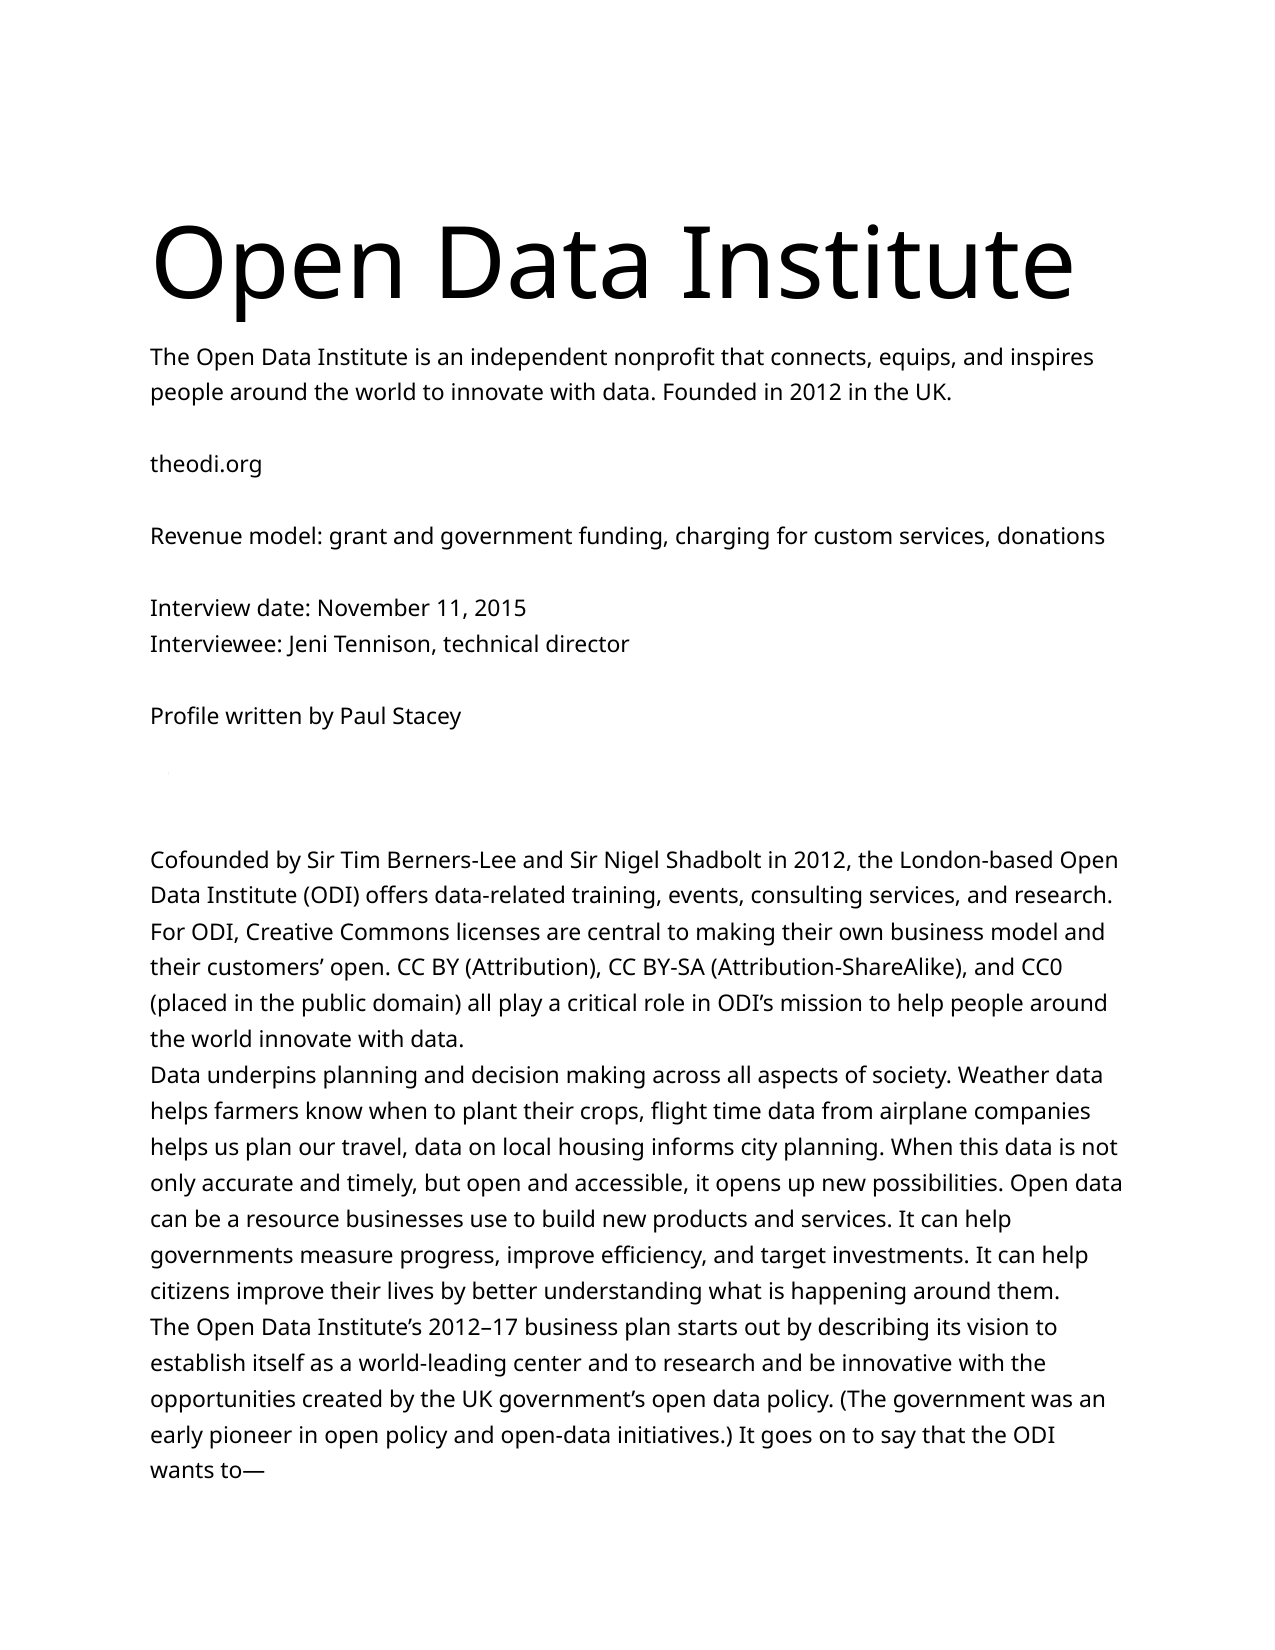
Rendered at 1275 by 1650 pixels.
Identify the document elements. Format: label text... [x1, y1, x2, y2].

text Data underpins planning and decision making across all aspects of society. Weather data helps farmers know when to plant their crops, flight time data from airplane companies helps us plan our travel, data on local housing informs city planning. When this data is not only accurate and timely, but open and accessible, it opens up new possibilities. Open data can be a resource businesses use to build new products and services. It can help governments measure progress, improve efficiency, and target investments. It can help citizens improve their lives by better understanding what is happening around them. [150, 1059, 1125, 1306]
text Interview date: November 11, 2015 [150, 592, 1125, 623]
text theodi.org [150, 448, 1125, 479]
text Cofounded by Sir Tim Berners-Lee and Sir Nigel Shadbolt in 2012, the London-based Open Data Institute (ODI) offers data-related training, events, consulting services, and research. For ODI, Creative Commons licenses are central to making their own business model and their customers’ open. CC BY (Attribution), CC BY-SA (Attribution-ShareAlike), and CC0 (placed in the public domain) all play a critical role in ODI’s mission to help people around the world innovate with data. [150, 843, 1125, 1054]
text Profile written by Paul Stacey [150, 700, 1125, 731]
text Interviewee: Jeni Tennison, technical director [150, 628, 1125, 659]
text Revenue model: grant and government funding, charging for custom services, donations [150, 520, 1125, 551]
text The Open Data Institute’s 2012–17 business plan starts out by describing its vision to establish itself as a world-leading center and to research and be innovative with the opportunities created by the UK government’s open data policy. (The government was an early pioneer in open policy and open-data initiatives.) It goes on to say that the ODI wants to— [150, 1311, 1125, 1486]
text The Open Data Institute is an independent nonprofit that connects, equips, and inspires people around the world to innovate with data. Founded in 2012 in the UK. [150, 340, 1125, 408]
subtitle Open Data Institute [150, 192, 1125, 328]
